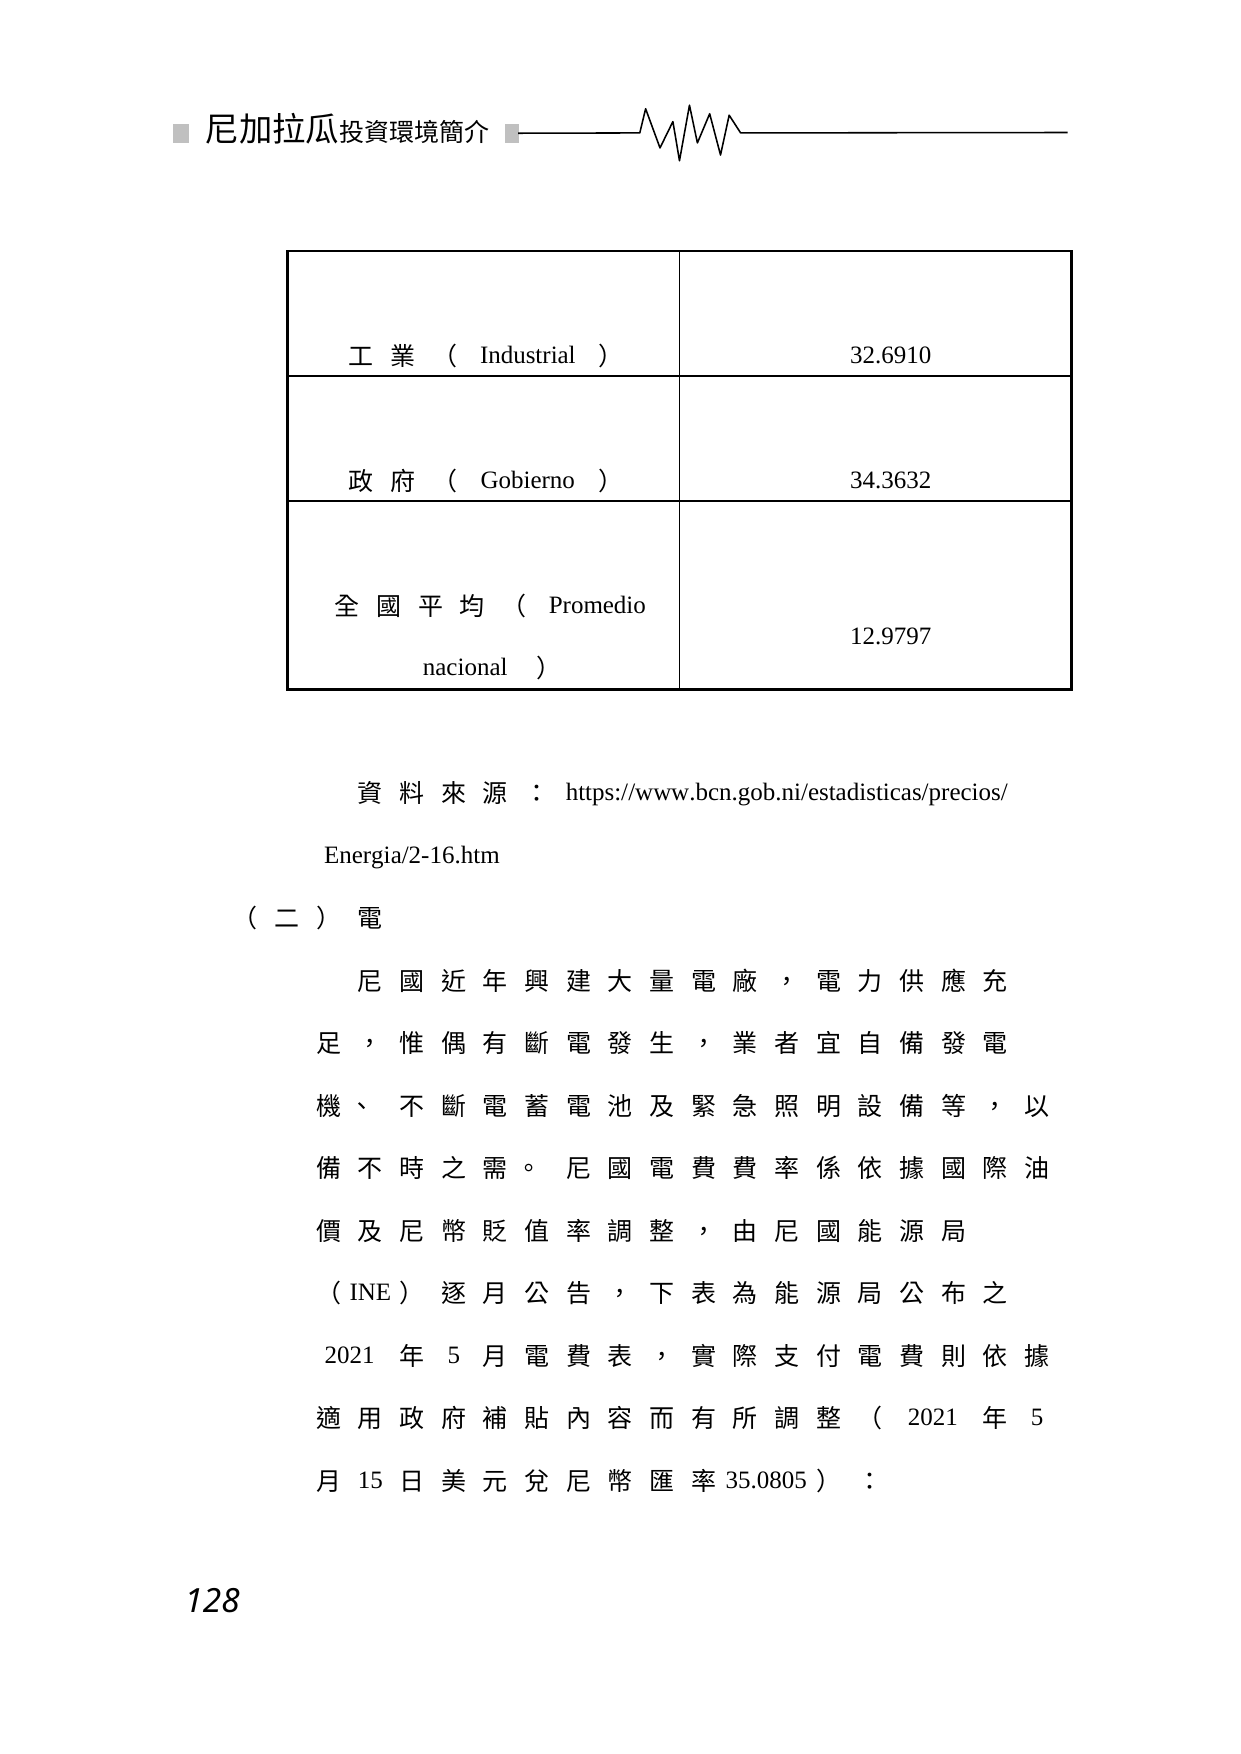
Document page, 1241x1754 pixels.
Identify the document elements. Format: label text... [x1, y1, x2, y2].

table_cell 32.6910 [680, 252, 1070, 375]
table_cell 全國平均（Promedio nacional） [289, 502, 679, 688]
table_cell 政府（Gobierno） [289, 377, 679, 500]
text 尼國近年興建大量電廠，電力供應充足，惟偶有斷電發生，業者宜自備發電機、不斷電蓄電池及緊急照明設備等，以備不時之需。尼國電費費率係依據國際油價及尼幣貶值率調整，由尼國能源局（INE）逐月公告，下表為能源局公布之2021年5月電費表，實際支付電費則依據適用政府補貼內容而有所調整（2021年5月15日美元兌尼幣匯率35.0805）： [281, 938, 1058, 1500]
table_cell 34.3632 [680, 377, 1070, 500]
table_cell 12.9797 [680, 502, 1070, 688]
text （二）電 [207, 875, 1058, 938]
table_cell 工業（Industrial） [289, 252, 679, 375]
text 資料來源：https://www.bcn.gob.ni/estadisticas/precios/Energia/2-16.htm [281, 750, 1058, 875]
